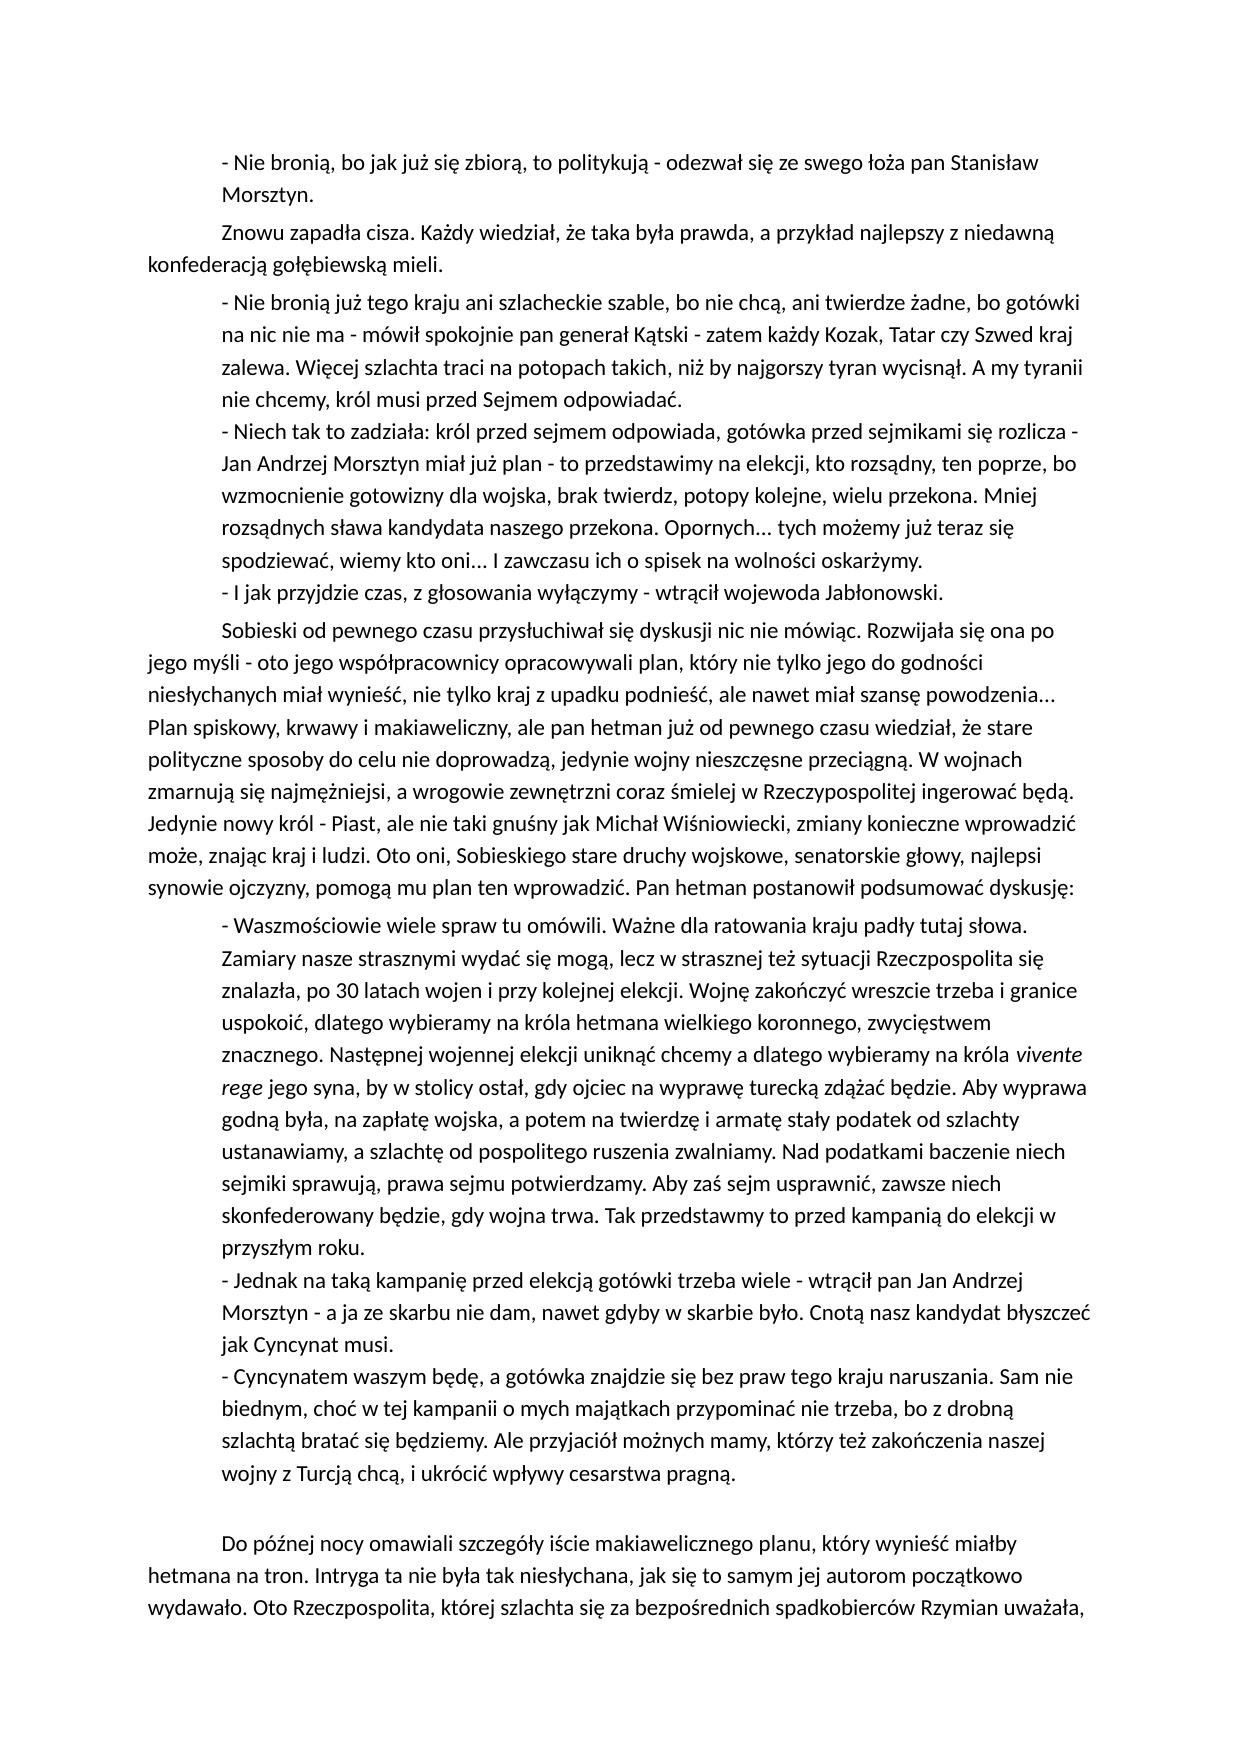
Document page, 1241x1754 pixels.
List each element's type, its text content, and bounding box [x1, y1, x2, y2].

text - Nie bronią, bo jak już się zbiorą, to politykują - odezwał się ze swego łoża pan Stanisław Morsztyn. [221, 148, 1093, 208]
text - Waszmościowie wiele spraw tu omówili. Ważne dla ratowania kraju padły tutaj słowa. Zamiary nasze strasznymi wydać się mogą, lecz w strasznej też sytuacji Rzeczpospolita się znalazła, po 30 latach wojen i przy kolejnej elekcji. Wojnę zakończyć wreszcie trzeba i granice uspokoić, dlatego wybieramy na króla hetmana wielkiego koronnego, zwycięstwem znacznego. Następnej wojennej elekcji uniknąć chcemy a dlatego wybieramy na króla vivente rege jego syna, by w stolicy ostał, gdy ojciec na wyprawę turecką zdążać będzie. Aby wyprawa godną była, na zapłatę wojska, a potem na twierdzę i armatę stały podatek od szlachty ustanawiamy, a szlachtę od pospolitego ruszenia zwalniamy. Nad podatkami baczenie niech sejmiki sprawują, prawa sejmu potwierdzamy. Aby zaś sejm usprawnić, zawsze niech skonfederowany będzie, gdy wojna trwa. Tak przedstawmy to przed kampanią do elekcji w przyszłym roku. [221, 912, 1093, 1262]
text - I jak przyjdzie czas, z głosowania wyłączymy - wtrącił wojewoda Jabłonowski. [221, 578, 1093, 606]
text - Jednak na taką kampanię przed elekcją gotówki trzeba wiele - wtrącił pan Jan Andrzej Morsztyn - a ja ze skarbu nie dam, nawet gdyby w skarbie było. Cnotą nasz kandydat błyszczeć jak Cyncynat musi. [221, 1266, 1093, 1358]
text - Nie bronią już tego kraju ani szlacheckie szable, bo nie chcą, ani twierdze żadne, bo gotówki na nic nie ma - mówił spokojnie pan generał Kątski - zatem każdy Kozak, Tatar czy Szwed kraj zalewa. Więcej szlachta traci na potopach takich, niż by najgorszy tyran wycisnął. A my tyranii nie chcemy, król musi przed Sejmem odpowiadać. [221, 288, 1093, 413]
text Sobieski od pewnego czasu przysłuchiwał się dyskusji nic nie mówiąc. Rozwijała się ona po jego myśli - oto jego współpracownicy opracowywali plan, który nie tylko jego do godności niesłychanych miał wynieść, nie tylko kraj z upadku podnieść, ale nawet miał szansę powodzenia... Plan spiskowy, krwawy i makiaweliczny, ale pan hetman już od pewnego czasu wiedział, że stare polityczne sposoby do celu nie doprowadzą, jedynie wojny nieszczęsne przeciągną. W wojnach zmarnują się najmężniejsi, a wrogowie zewnętrzni coraz śmielej w Rzeczypospolitej ingerować będą. Jedynie nowy król - Piast, ale nie taki gnuśny jak Michał Wiśniowiecki, zmiany konieczne wprowadzić może, znając kraj i ludzi. Oto oni, Sobieskiego stare druchy wojskowe, senatorskie głowy, najlepsi synowie ojczyzny, pomogą mu plan ten wprowadzić. Pan hetman postanowił podsumować dyskusję: [148, 616, 1093, 902]
text Znowu zapadła cisza. Każdy wiedział, że taka była prawda, a przykład najlepszy z niedawną konfederacją gołębiewską mieli. [148, 218, 1093, 278]
text - Cyncynatem waszym będę, a gotówka znajdzie się bez praw tego kraju naruszania. Sam nie biednym, choć w tej kampanii o mych majątkach przypominać nie trzeba, bo z drobną szlachtą bratać się będziemy. Ale przyjaciół możnych mamy, którzy też zakończenia naszej wojny z Turcją chcą, i ukrócić wpływy cesarstwa pragną. [221, 1362, 1093, 1487]
text - Niech tak to zadziała: król przed sejmem odpowiada, gotówka przed sejmikami się rozlicza - Jan Andrzej Morsztyn miał już plan - to przedstawimy na elekcji, kto rozsądny, ten poprze, bo wzmocnienie gotowizny dla wojska, brak twierdz, potopy kolejne, wielu przekona. Mniej rozsądnych sława kandydata naszego przekona. Opornych... tych możemy już teraz się spodziewać, wiemy kto oni... I zawczasu ich o spisek na wolności oskarżymy. [221, 417, 1093, 574]
text Do późnej nocy omawiali szczegóły iście makiawelicznego planu, który wynieść miałby hetmana na tron. Intryga ta nie była tak niesłychana, jak się to samym jej autorom początkowo wydawało. Oto Rzeczpospolita, której szlachta się za bezpośrednich spadkobierców Rzymian uważała, [148, 1529, 1093, 1622]
